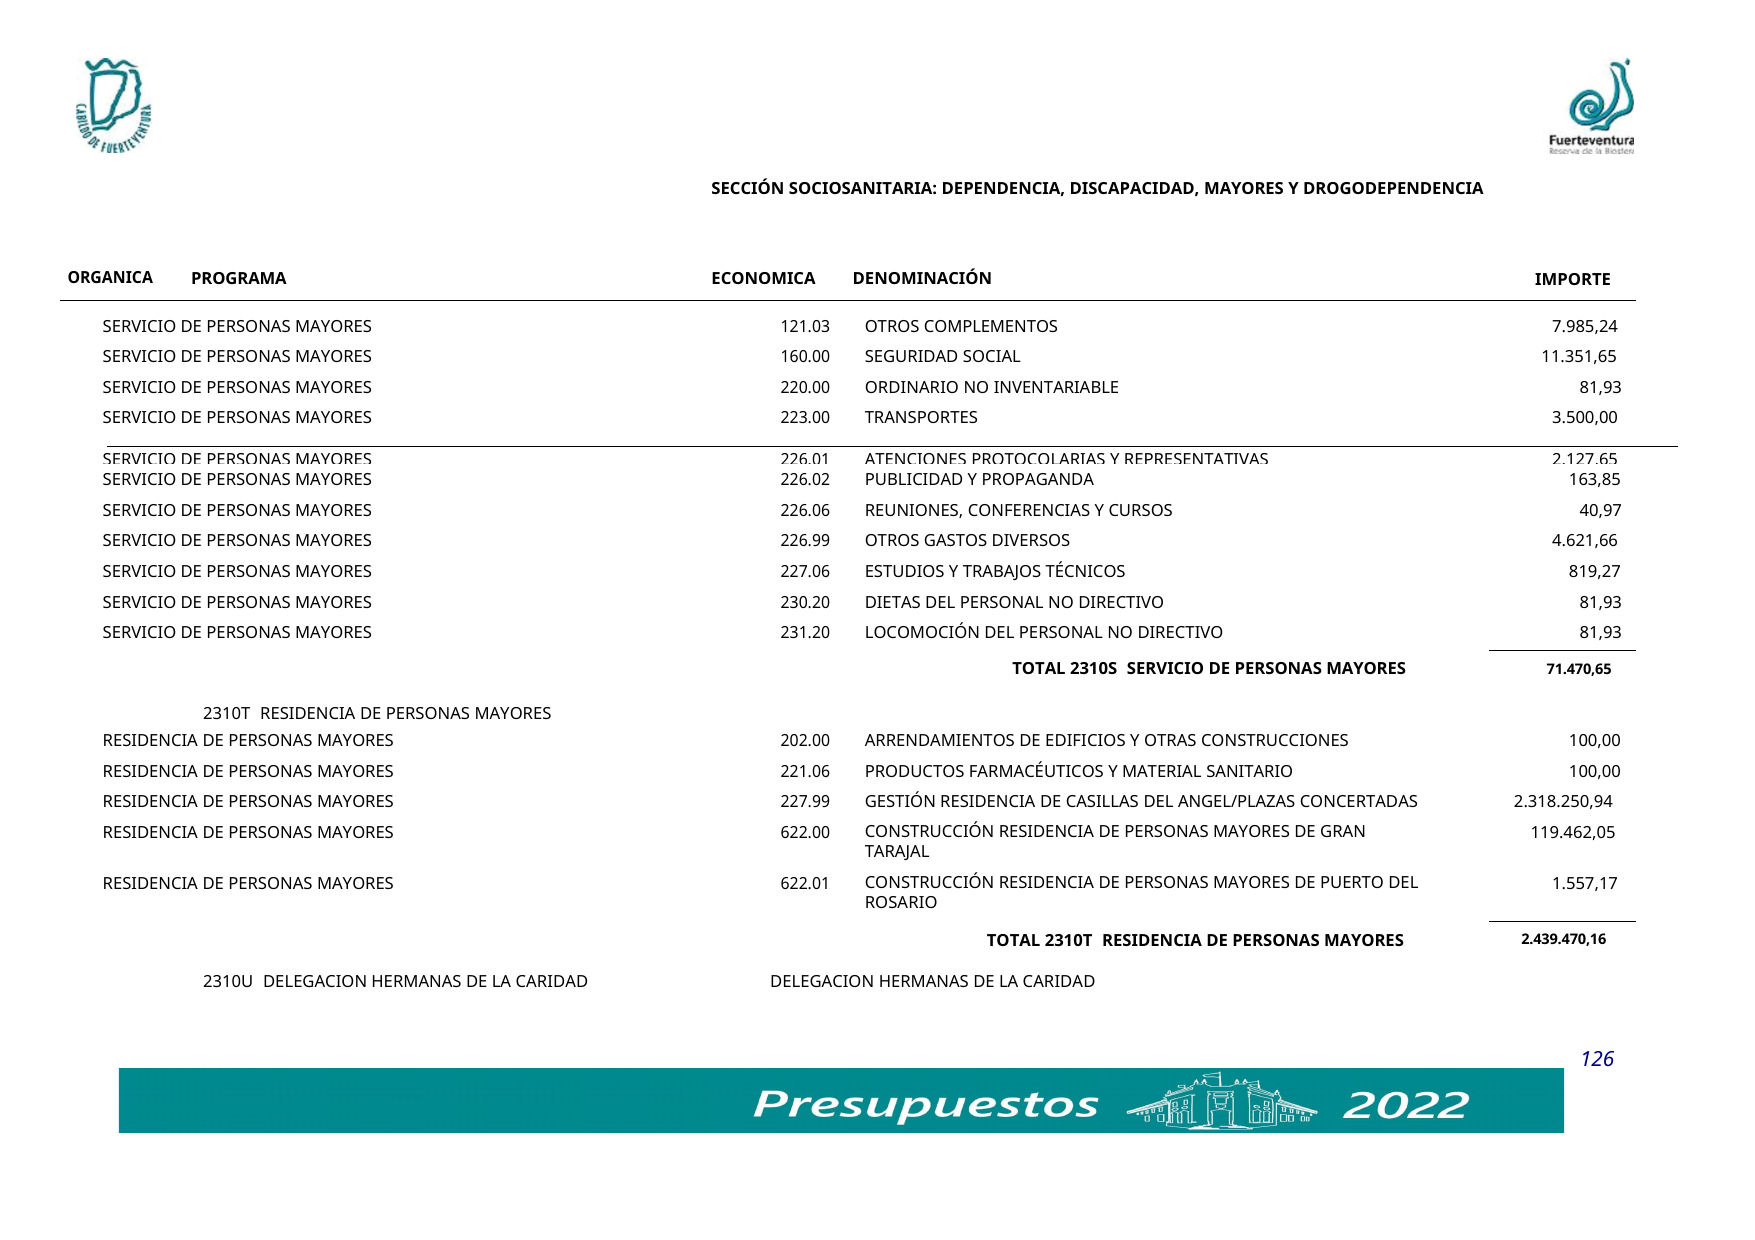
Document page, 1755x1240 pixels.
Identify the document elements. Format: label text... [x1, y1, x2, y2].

table_cell ATENCIONES PROTOCOLARIAS Y REPRESENTATIVAS [841, 447, 1489, 463]
table_cell 622.00 [569, 817, 841, 867]
table_cell TOTAL 2310S SERVICIO DE PERSONAS MAYORES [841, 650, 1489, 677]
table_header DENOMINACIÓN [841, 258, 1489, 300]
table_header ORGANICA PROGRAMA [60, 258, 569, 300]
table_cell ORDINARIO NO INVENTARIABLE [841, 371, 1489, 402]
table_cell 221.06 [569, 755, 841, 786]
table_cell 227.06 [569, 556, 841, 586]
table_header IMPORTE [1489, 258, 1636, 300]
table_cell 81,93 [1489, 586, 1636, 617]
table_cell ARRENDAMIENTOS DE EDIFICIOS Y OTRAS CONSTRUCCIONES [841, 725, 1489, 755]
table_cell SERVICIO DE PERSONAS MAYORES [60, 525, 569, 556]
table_cell 226.02 [569, 463, 841, 494]
table_cell DIETAS DEL PERSONAL NO DIRECTIVO [841, 586, 1489, 617]
table_cell 220.00 [569, 371, 841, 402]
table_cell SERVICIO DE PERSONAS MAYORES [60, 402, 569, 433]
table_cell 81,93 [1489, 371, 1636, 402]
table_cell CONSTRUCCIÓN RESIDENCIA DE PERSONAS MAYORES DE GRAN TARAJAL [841, 817, 1489, 867]
table_cell PUBLICIDAD Y PROPAGANDA [841, 463, 1489, 494]
table_cell 227.99 [569, 786, 841, 817]
table_cell SERVICIO DE PERSONAS MAYORES [60, 341, 569, 371]
table_cell 2.439.470,16 [1489, 922, 1636, 958]
table_cell [569, 433, 841, 446]
table_cell SERVICIO DE PERSONAS MAYORES [60, 463, 569, 494]
table_cell 4.621,66 [1489, 525, 1636, 556]
table_cell 3.500,00 [1489, 402, 1636, 433]
table_cell [60, 921, 569, 958]
table_cell PRODUCTOS FARMACÉUTICOS Y MATERIAL SANITARIO [841, 755, 1489, 786]
text DELEGACION HERMANAS DE LA CARIDAD [770, 969, 1459, 992]
table_cell RESIDENCIA DE PERSONAS MAYORES [60, 817, 569, 867]
table_cell RESIDENCIA DE PERSONAS MAYORES [60, 725, 569, 755]
table_cell 226.99 [569, 525, 841, 556]
table_cell TRANSPORTES [841, 402, 1489, 433]
table_cell SERVICIO DE PERSONAS MAYORES [60, 617, 569, 650]
table_cell [1489, 433, 1636, 446]
table_cell 81,93 [1489, 617, 1636, 650]
table_cell [841, 433, 1489, 446]
table_cell 202.00 [569, 725, 841, 755]
table_cell SERVICIO DE PERSONAS MAYORES [60, 494, 569, 525]
table_cell 2310T RESIDENCIA DE PERSONAS MAYORES [60, 678, 1636, 725]
table_cell 226.06 [569, 494, 841, 525]
table_cell 100,00 [1489, 725, 1636, 755]
table_cell SEGURIDAD SOCIAL [841, 341, 1489, 371]
table_cell RESIDENCIA DE PERSONAS MAYORES [60, 755, 569, 786]
table_cell SERVICIO DE PERSONAS MAYORES [60, 301, 569, 341]
table_cell 231.20 [569, 617, 841, 650]
table_cell RESIDENCIA DE PERSONAS MAYORES [60, 786, 569, 817]
table_cell 100,00 [1489, 755, 1636, 786]
table_header ECONOMICA [569, 258, 841, 300]
table_cell SERVICIO DE PERSONAS MAYORES [60, 556, 569, 586]
table_cell CONSTRUCCIÓN RESIDENCIA DE PERSONAS MAYORES DE PUERTO DEL ROSARIO [841, 867, 1489, 921]
table_cell 7.985,24 [1489, 301, 1636, 341]
table_cell SERVICIO DE PERSONAS MAYORES [60, 586, 569, 617]
table_cell 160.00 [569, 341, 841, 371]
table_cell 121.03 [569, 301, 841, 341]
table_cell 2.127,65 [1489, 447, 1636, 463]
table_cell [60, 650, 569, 677]
text 2310U DELEGACION HERMANAS DE LA CARIDAD [102, 969, 626, 992]
table_cell 622.01 [569, 867, 841, 921]
table_cell 40,97 [1489, 494, 1636, 525]
table_cell 2.318.250,94 [1489, 786, 1636, 817]
table_cell [569, 650, 841, 677]
table_cell 11.351,65 [1489, 341, 1636, 371]
table_cell ESTUDIOS Y TRABAJOS TÉCNICOS [841, 556, 1489, 586]
table_cell SERVICIO DE PERSONAS MAYORES [60, 371, 569, 402]
table_cell SERVICIO DE PERSONAS MAYORES [60, 433, 569, 463]
table_cell 119.462,05 [1489, 817, 1636, 867]
table_cell OTROS COMPLEMENTOS [841, 301, 1489, 341]
table_cell 226.01 [569, 447, 841, 463]
table_cell 1.557,17 [1489, 867, 1636, 921]
table_cell 223.00 [569, 402, 841, 433]
table_cell OTROS GASTOS DIVERSOS [841, 525, 1489, 556]
table_cell TOTAL 2310T RESIDENCIA DE PERSONAS MAYORES [841, 921, 1489, 958]
table_cell [569, 921, 841, 958]
table_cell LOCOMOCIÓN DEL PERSONAL NO DIRECTIVO [841, 617, 1489, 650]
table_cell 163,85 [1489, 463, 1636, 494]
table_cell RESIDENCIA DE PERSONAS MAYORES [60, 867, 569, 921]
table_cell 230.20 [569, 586, 841, 617]
table_cell GESTIÓN RESIDENCIA DE CASILLAS DEL ANGEL/PLAZAS CONCERTADAS [841, 786, 1489, 817]
table_cell 71.470,65 [1489, 651, 1636, 677]
table_cell REUNIONES, CONFERENCIAS Y CURSOS [841, 494, 1489, 525]
table_cell 819,27 [1489, 556, 1636, 586]
